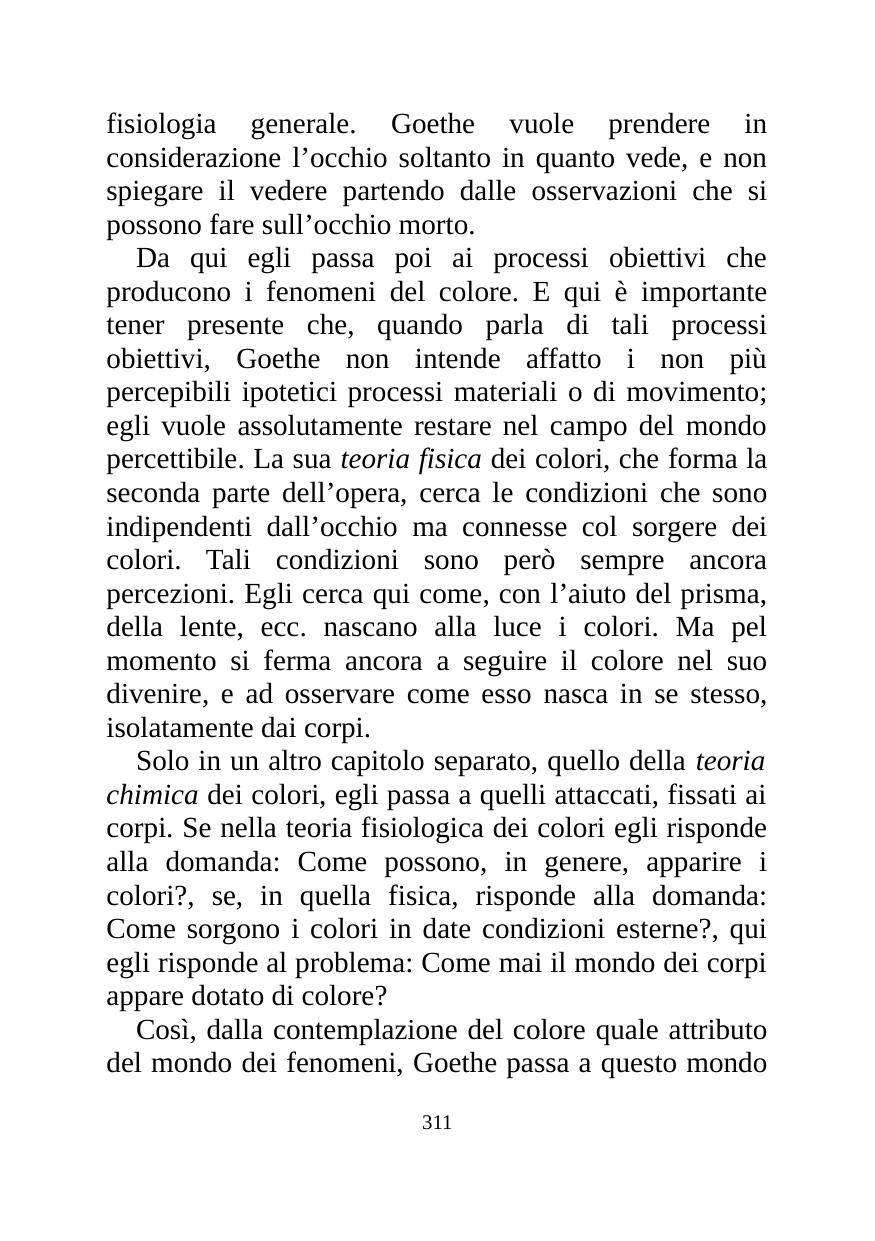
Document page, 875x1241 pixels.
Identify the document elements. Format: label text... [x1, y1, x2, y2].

text Solo in un altro capitolo separato, quello della teoria chimica dei colori, egli passa a quelli attaccati, fissati ai corpi. Se nella teoria fisiologica dei colori egli risponde alla domanda: Come possono, in genere, apparire i colori?, se, in quella fisica, risponde alla domanda: Come sorgono i colori in date condizioni esterne?, qui egli risponde al problema: Come mai il mondo dei corpi appare dotato di colore? [106, 743, 768, 1012]
text Da qui egli passa poi ai processi obiettivi che producono i fenomeni del colore. E qui è importante tener presente che, quando parla di tali processi obiettivi, Goethe non intende affatto i non più percepibili ipotetici processi materiali o di movimento; egli vuole assolutamente restare nel campo del mondo percettibile. La sua teoria fisica dei colori, che forma la seconda parte dell’opera, cerca le condizioni che sono indipendenti dall’occhio ma connesse col sorgere dei colori. Tali condizioni sono però sempre ancora percezioni. Egli cerca qui come, con l’aiuto del prisma, della lente, ecc. nascano alla luce i colori. Ma pel momento si ferma ancora a seguire il colore nel suo divenire, e ad osservare come esso nasca in se stesso, isolatamente dai corpi. [106, 240, 768, 743]
text Così, dalla contemplazione del colore quale attributo del mondo dei fenomeni, Goethe passa a questo mondo [106, 1012, 768, 1079]
text fisiologia generale. Goethe vuole prendere in considerazione l’occhio soltanto in quanto vede, e non spiegare il vedere partendo dalle osservazioni che si possono fare sull’occhio morto. [106, 106, 768, 240]
